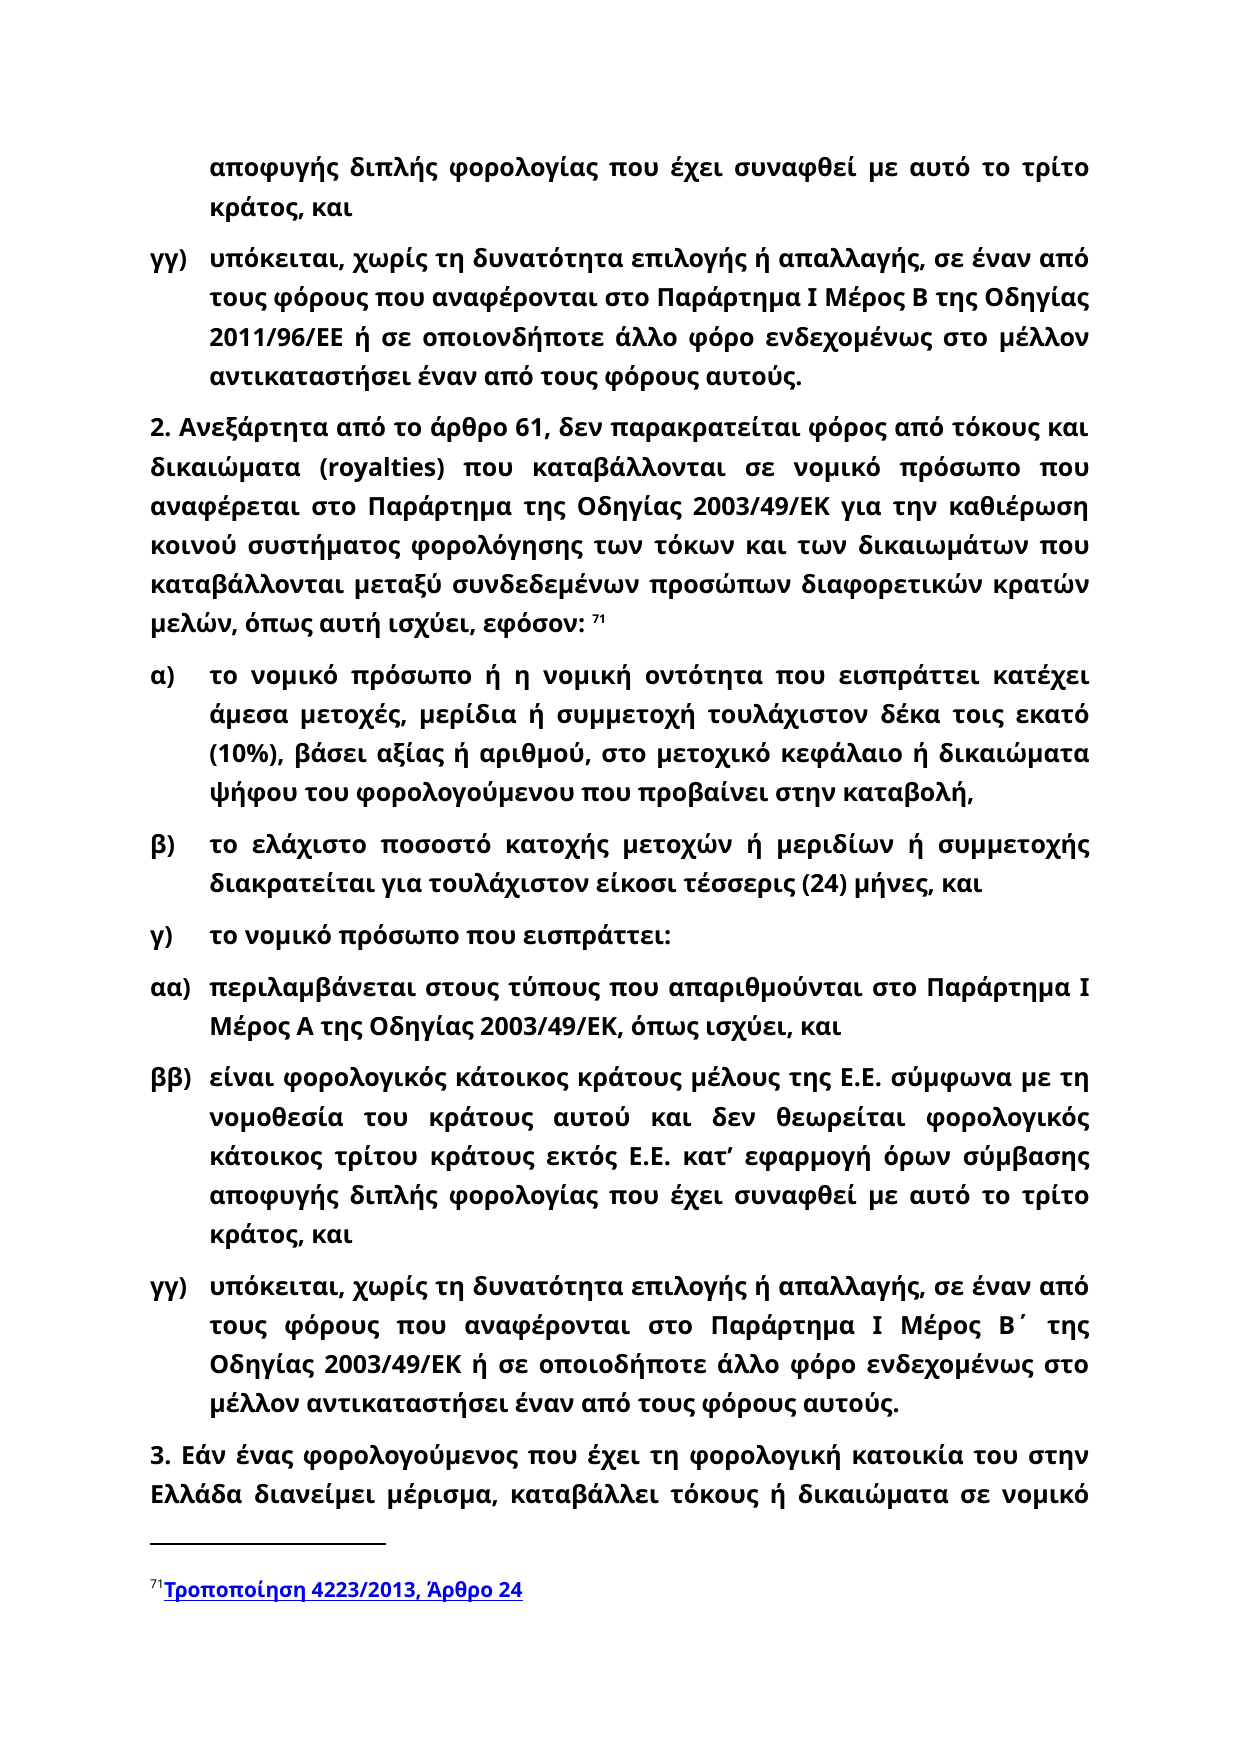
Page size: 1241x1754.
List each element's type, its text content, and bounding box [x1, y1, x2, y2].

list γ) το νομικό πρόσωπο που εισπράττει: [150, 917, 1090, 952]
list γγ) υπόκειται, χωρίς τη δυνατότητα επιλογής ή απαλλαγής, σε έναν από τους φόρους που αναφέρονται στο Παράρτημα Ι Μέρος Β της Οδηγίας 2011/96/ΕΕ ή σε οποιονδήποτε άλλο φόρο ενδεχομένως στο μέλλον αντικαταστήσει έναν από τους φόρους αυτούς. [150, 241, 1090, 392]
text 2. Ανεξάρτητα από το άρθρο 61, δεν παρακρατείται φόρος από τόκους και δικαιώματα (royalties) που καταβάλλονται σε νομικό πρόσωπο που αναφέρεται στο Παράρτημα της Οδηγίας 2003/49/ΕΚ για την καθιέρωση κοινού συστήματος φορολόγησης των τόκων και των δικαιωμάτων που καταβάλλονται μεταξύ συνδεδεμένων προσώπων διαφορετικών κρατών μελών, όπως αυτή ισχύει, εφόσον: [150, 410, 1090, 640]
list αα) περιλαμβάνεται στους τύπους που απαριθμούνται στο Παράρτημα Ι Μέρος Α της Οδηγίας 2003/49/ΕΚ, όπως ισχύει, και [150, 969, 1090, 1042]
list αποφυγής διπλής φορολογίας που έχει συναφθεί με αυτό το τρίτο κράτος, και [150, 150, 1090, 223]
text Τροποποίηση 4223/2013, Άρθρο 24 [150, 1576, 1090, 1604]
list ββ) είναι φορολογικός κάτοικος κράτους μέλους της Ε.Ε. σύμφωνα με τη νομοθεσία του κράτους αυτού και δεν θεωρείται φορολογικός κάτοικος τρίτου κράτους εκτός Ε.Ε. κατ’ εφαρμογή όρων σύμβασης αποφυγής διπλής φορολογίας που έχει συναφθεί με αυτό το τρίτο κράτος, και [150, 1060, 1090, 1251]
list γγ) υπόκειται, χωρίς τη δυνατότητα επιλογής ή απαλλαγής, σε έναν από τους φόρους που αναφέρονται στο Παράρτημα Ι Μέρος Β΄ της Οδηγίας 2003/49/ΕΚ ή σε οποιοδήποτε άλλο φόρο ενδεχομένως στο μέλλον αντικαταστήσει έναν από τους φόρους αυτούς. [150, 1268, 1090, 1420]
list β) το ελάχιστο ποσοστό κατοχής μετοχών ή μεριδίων ή συμμετοχής διακρατείται για τουλάχιστον είκοσι τέσσερις (24) μήνες, και [150, 827, 1090, 900]
list α) το νομικό πρόσωπο ή η νομική οντότητα που εισπράττει κατέχει άμεσα μετοχές, μερίδια ή συμμετοχή τουλάχιστον δέκα τοις εκατό (10%), βάσει αξίας ή αριθμού, στο μετοχικό κεφάλαιο ή δικαιώματα ψήφου του φορολογούμενου που προβαίνει στην καταβολή, [150, 657, 1090, 809]
text 3. Εάν ένας φορολογούμενος που έχει τη φορολογική κατοικία του στην Ελλάδα διανείμει μέρισμα, καταβάλλει τόκους ή δικαιώματα σε νομικό [150, 1437, 1090, 1511]
